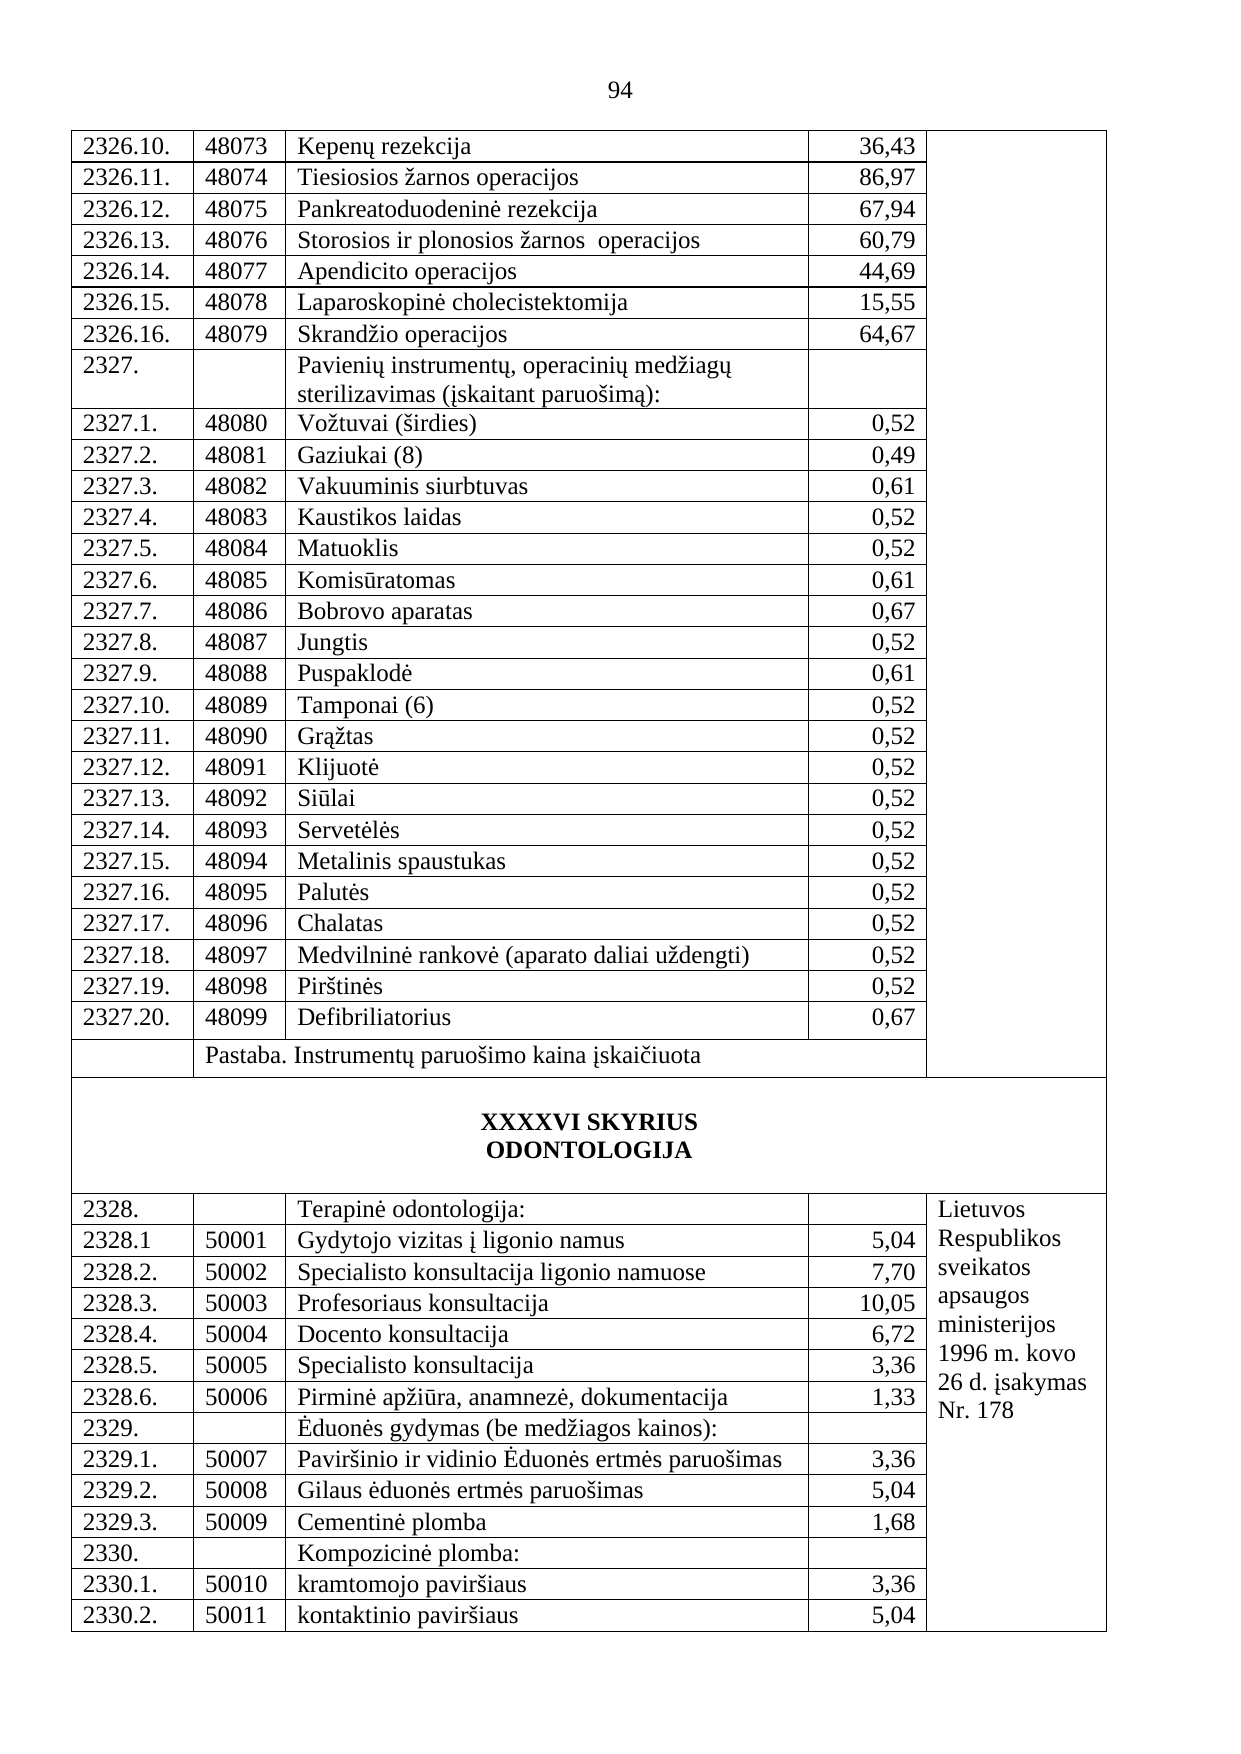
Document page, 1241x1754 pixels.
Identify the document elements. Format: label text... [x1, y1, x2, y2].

table_cell [927, 131, 1106, 1077]
table_cell 2328.1 [72, 1225, 193, 1256]
table_cell 0,61 [809, 659, 926, 689]
table_cell [1107, 1349, 1120, 1381]
table_cell Medvilninė rankovė (aparato daliai uždengti) [286, 940, 808, 970]
table_cell 2327. [72, 350, 193, 407]
table_cell 48087 [194, 627, 285, 657]
table_cell Vožtuvai (širdies) [286, 409, 808, 439]
table_cell Bobrovo aparatas [286, 596, 808, 626]
table_cell 2327.8. [72, 627, 193, 657]
table_cell [1107, 255, 1120, 286]
table_cell 48082 [194, 471, 285, 501]
table_cell 0,52 [809, 534, 926, 564]
table_cell [1107, 1318, 1120, 1349]
table_cell Pirminė apžiūra, anamnezė, dokumentacija [286, 1382, 808, 1412]
table_cell 2330. [72, 1538, 193, 1568]
table_cell 0,52 [809, 815, 926, 845]
table_cell 2326.15. [72, 288, 193, 318]
table_cell 0,61 [809, 471, 926, 501]
table_cell [1107, 408, 1120, 439]
table_cell [1107, 783, 1120, 814]
table_cell [1107, 814, 1120, 845]
table_cell 2326.10. [72, 131, 193, 161]
table_cell 5,04 [809, 1225, 926, 1256]
table_cell 48091 [194, 752, 285, 782]
table_cell Gilaus ėduonės ertmės paruošimas [286, 1475, 808, 1506]
table_cell Ėduonės gydymas (be medžiagos kainos): [286, 1413, 808, 1443]
table_cell [1107, 689, 1120, 720]
table_cell 3,36 [809, 1569, 926, 1599]
table_cell [194, 1538, 285, 1568]
table_cell 0,52 [809, 846, 926, 876]
table_cell Metalinis spaustukas [286, 846, 808, 876]
table_cell [1107, 1506, 1120, 1537]
table_cell 6,72 [809, 1319, 926, 1349]
table_cell Komisūratomas [286, 565, 808, 595]
table_cell 3,36 [809, 1350, 926, 1381]
table_cell [1107, 595, 1120, 626]
table_cell 2327.11. [72, 721, 193, 751]
table_cell 0,49 [809, 440, 926, 470]
table_cell 2328.4. [72, 1319, 193, 1349]
table_cell 48079 [194, 319, 285, 349]
table_cell Gydytojo vizitas į ligonio namus [286, 1225, 808, 1256]
table_cell 2327.5. [72, 534, 193, 564]
table_cell [1107, 1568, 1120, 1599]
table_cell Terapinė odontologija: [286, 1194, 808, 1224]
table_cell 48099 [194, 1002, 285, 1039]
table_cell Grąžtas [286, 721, 808, 751]
table_cell [1107, 439, 1120, 470]
table_cell 2326.11. [72, 163, 193, 193]
table_cell 44,69 [809, 256, 926, 286]
table_cell 0,52 [809, 627, 926, 657]
table_cell 2327.17. [72, 909, 193, 939]
table_cell 50006 [194, 1382, 285, 1412]
table_cell Klijuotė [286, 752, 808, 782]
table_cell Jungtis [286, 627, 808, 657]
table_cell 48080 [194, 409, 285, 439]
table_cell Specialisto konsultacija ligonio namuose [286, 1257, 808, 1287]
table_cell 2327.7. [72, 596, 193, 626]
table_cell 48086 [194, 596, 285, 626]
table_cell Siūlai [286, 784, 808, 814]
table_cell [194, 350, 285, 407]
table_cell 48094 [194, 846, 285, 876]
table_cell 50005 [194, 1350, 285, 1381]
table_cell Specialisto konsultacija [286, 1350, 808, 1381]
table_cell 2328.3. [72, 1288, 193, 1318]
table_cell Tiesiosios žarnos operacijos [286, 163, 808, 193]
table_cell Laparoskopinė cholecistektomija [286, 288, 808, 318]
table_cell 2330.1. [72, 1569, 193, 1599]
table_cell 50007 [194, 1444, 285, 1474]
table_cell 36,43 [809, 131, 926, 161]
table_cell [1107, 1287, 1120, 1318]
table_cell 50004 [194, 1319, 285, 1349]
table_cell 2327.3. [72, 471, 193, 501]
table_cell 0,67 [809, 596, 926, 626]
table_cell Pankreatoduodeninė rezekcija [286, 194, 808, 224]
table_cell [1107, 845, 1120, 876]
table_cell [809, 350, 926, 407]
table_cell 2328. [72, 1194, 193, 1224]
table_cell 86,97 [809, 163, 926, 193]
table_cell 2327.6. [72, 565, 193, 595]
table_cell 48076 [194, 225, 285, 255]
table_cell 2327.2. [72, 440, 193, 470]
table_cell Puspaklodė [286, 659, 808, 689]
table_cell [72, 1040, 193, 1077]
table_cell 2329.2. [72, 1475, 193, 1506]
table_cell 5,04 [809, 1475, 926, 1506]
table_cell [194, 1194, 285, 1224]
table_cell 0,52 [809, 940, 926, 970]
table_cell [1107, 286, 1120, 318]
table_cell [1107, 1193, 1120, 1224]
table_cell 0,52 [809, 752, 926, 782]
table_cell [1107, 130, 1120, 161]
table_cell 48083 [194, 502, 285, 532]
table_cell 3,36 [809, 1444, 926, 1474]
table_cell [1107, 1537, 1120, 1568]
table_cell 2327.20. [72, 1002, 193, 1039]
table_cell 0,67 [809, 1002, 926, 1039]
table_cell 2330.2. [72, 1600, 193, 1631]
table_cell 2326.14. [72, 256, 193, 286]
table_cell 2328.6. [72, 1382, 193, 1412]
table_cell [1107, 470, 1120, 501]
table_cell [1107, 501, 1120, 532]
table_cell Cementinė plomba [286, 1507, 808, 1537]
table_cell 50008 [194, 1475, 285, 1506]
table_cell [1107, 533, 1120, 564]
table_cell Pavienių instrumentų, operacinių medžiagų sterilizavimas (įskaitant paruošimą): [286, 350, 808, 407]
table_cell Lietuvos Respublikos sveikatos apsaugos ministerijos 1996 m. kovo 26 d. įsakymas Nr. 178 [927, 1194, 1106, 1631]
table_cell [1107, 1599, 1120, 1631]
table_cell 48077 [194, 256, 285, 286]
table_cell 48097 [194, 940, 285, 970]
table_cell 2327.14. [72, 815, 193, 845]
table_cell Chalatas [286, 909, 808, 939]
table_cell 48088 [194, 659, 285, 689]
table_cell 2327.13. [72, 784, 193, 814]
table_cell XXXXVI SKYRIUS ODONTOLOGIJA [72, 1078, 1106, 1193]
table_cell [809, 1538, 926, 1568]
table_cell Kaustikos laidas [286, 502, 808, 532]
table_cell [1107, 349, 1120, 407]
table_cell 48085 [194, 565, 285, 595]
table_cell 48089 [194, 690, 285, 720]
table_cell [1107, 1412, 1120, 1443]
table_cell 5,04 [809, 1600, 926, 1631]
table_cell Pastaba. Instrumentų paruošimo kaina įskaičiuota [194, 1040, 926, 1077]
table_cell 48084 [194, 534, 285, 564]
table_cell Vakuuminis siurbtuvas [286, 471, 808, 501]
table_cell 48073 [194, 131, 285, 161]
table_cell [809, 1413, 926, 1443]
table_cell 2326.12. [72, 194, 193, 224]
table_cell [1107, 908, 1120, 939]
table_cell Palutės [286, 877, 808, 907]
table_cell 50003 [194, 1288, 285, 1318]
table_cell [1107, 658, 1120, 689]
table_cell [1107, 720, 1120, 751]
table_cell 1,68 [809, 1507, 926, 1537]
table_cell Pirštinės [286, 971, 808, 1001]
table_cell Docento konsultacija [286, 1319, 808, 1349]
table_cell 0,52 [809, 721, 926, 751]
table_cell 2327.18. [72, 940, 193, 970]
table_cell 0,52 [809, 877, 926, 907]
table_cell [1107, 564, 1120, 595]
table_cell 2327.9. [72, 659, 193, 689]
table_cell 2326.16. [72, 319, 193, 349]
table_cell [194, 1413, 285, 1443]
table_cell 2329.1. [72, 1444, 193, 1474]
table_cell 10,05 [809, 1288, 926, 1318]
table_cell [1107, 1001, 1120, 1039]
table_cell 48095 [194, 877, 285, 907]
table_cell Gaziukai (8) [286, 440, 808, 470]
table_cell Servetėlės [286, 815, 808, 845]
table_cell 48092 [194, 784, 285, 814]
table_cell [1107, 1256, 1120, 1287]
table_cell 2327.1. [72, 409, 193, 439]
table_cell [1107, 1077, 1120, 1193]
table_cell 2329. [72, 1413, 193, 1443]
table_cell [1107, 1224, 1120, 1256]
table_cell 2327.19. [72, 971, 193, 1001]
table_cell 64,67 [809, 319, 926, 349]
table_cell [1107, 939, 1120, 970]
table_cell Apendicito operacijos [286, 256, 808, 286]
table_cell 2327.12. [72, 752, 193, 782]
table_cell 50010 [194, 1569, 285, 1599]
table_cell 48074 [194, 163, 285, 193]
table_cell Kompozicinė plomba: [286, 1538, 808, 1568]
table_cell 48096 [194, 909, 285, 939]
table_cell 0,52 [809, 690, 926, 720]
table_cell Kepenų rezekcija [286, 131, 808, 161]
table_cell [1107, 970, 1120, 1001]
table_cell 2327.10. [72, 690, 193, 720]
table_cell [1107, 876, 1120, 907]
table_cell 2327.15. [72, 846, 193, 876]
table_cell 1,33 [809, 1382, 926, 1412]
table_cell [1107, 1474, 1120, 1506]
table_cell [1107, 1443, 1120, 1474]
table_cell [1107, 1039, 1120, 1077]
table_cell 7,70 [809, 1257, 926, 1287]
table_cell 2328.2. [72, 1257, 193, 1287]
table_cell Storosios ir plonosios žarnos operacijos [286, 225, 808, 255]
table_cell 60,79 [809, 225, 926, 255]
table_cell 48093 [194, 815, 285, 845]
table_cell 48090 [194, 721, 285, 751]
table_cell 48078 [194, 288, 285, 318]
table_cell 50009 [194, 1507, 285, 1537]
table_cell Matuoklis [286, 534, 808, 564]
table_cell Defibriliatorius [286, 1002, 808, 1039]
table_cell Paviršinio ir vidinio Ėduonės ertmės paruošimas [286, 1444, 808, 1474]
table_cell 2329.3. [72, 1507, 193, 1537]
table_cell Skrandžio operacijos [286, 319, 808, 349]
table_cell Tamponai (6) [286, 690, 808, 720]
table_cell kramtomojo paviršiaus [286, 1569, 808, 1599]
table_cell 2328.5. [72, 1350, 193, 1381]
table_cell 48098 [194, 971, 285, 1001]
table_cell 2327.16. [72, 877, 193, 907]
table_cell 48075 [194, 194, 285, 224]
table_cell 0,52 [809, 784, 926, 814]
table_cell 0,61 [809, 565, 926, 595]
table_cell 0,52 [809, 409, 926, 439]
table_cell 15,55 [809, 288, 926, 318]
table_cell 0,52 [809, 909, 926, 939]
table_cell 48081 [194, 440, 285, 470]
table_cell 50002 [194, 1257, 285, 1287]
table_cell [1107, 626, 1120, 657]
table_cell [1107, 1381, 1120, 1412]
table_cell 2326.13. [72, 225, 193, 255]
table_cell [1107, 224, 1120, 255]
table_cell [809, 1194, 926, 1224]
table_cell 0,52 [809, 502, 926, 532]
table_cell [1107, 161, 1120, 193]
table_cell 50011 [194, 1600, 285, 1631]
table_cell 67,94 [809, 194, 926, 224]
table_cell [1107, 318, 1120, 349]
table_cell kontaktinio paviršiaus [286, 1600, 808, 1631]
table_cell [1107, 193, 1120, 224]
table_cell 0,52 [809, 971, 926, 1001]
table_cell 2327.4. [72, 502, 193, 532]
table_cell 50001 [194, 1225, 285, 1256]
table_cell Profesoriaus konsultacija [286, 1288, 808, 1318]
table_cell [1107, 751, 1120, 782]
